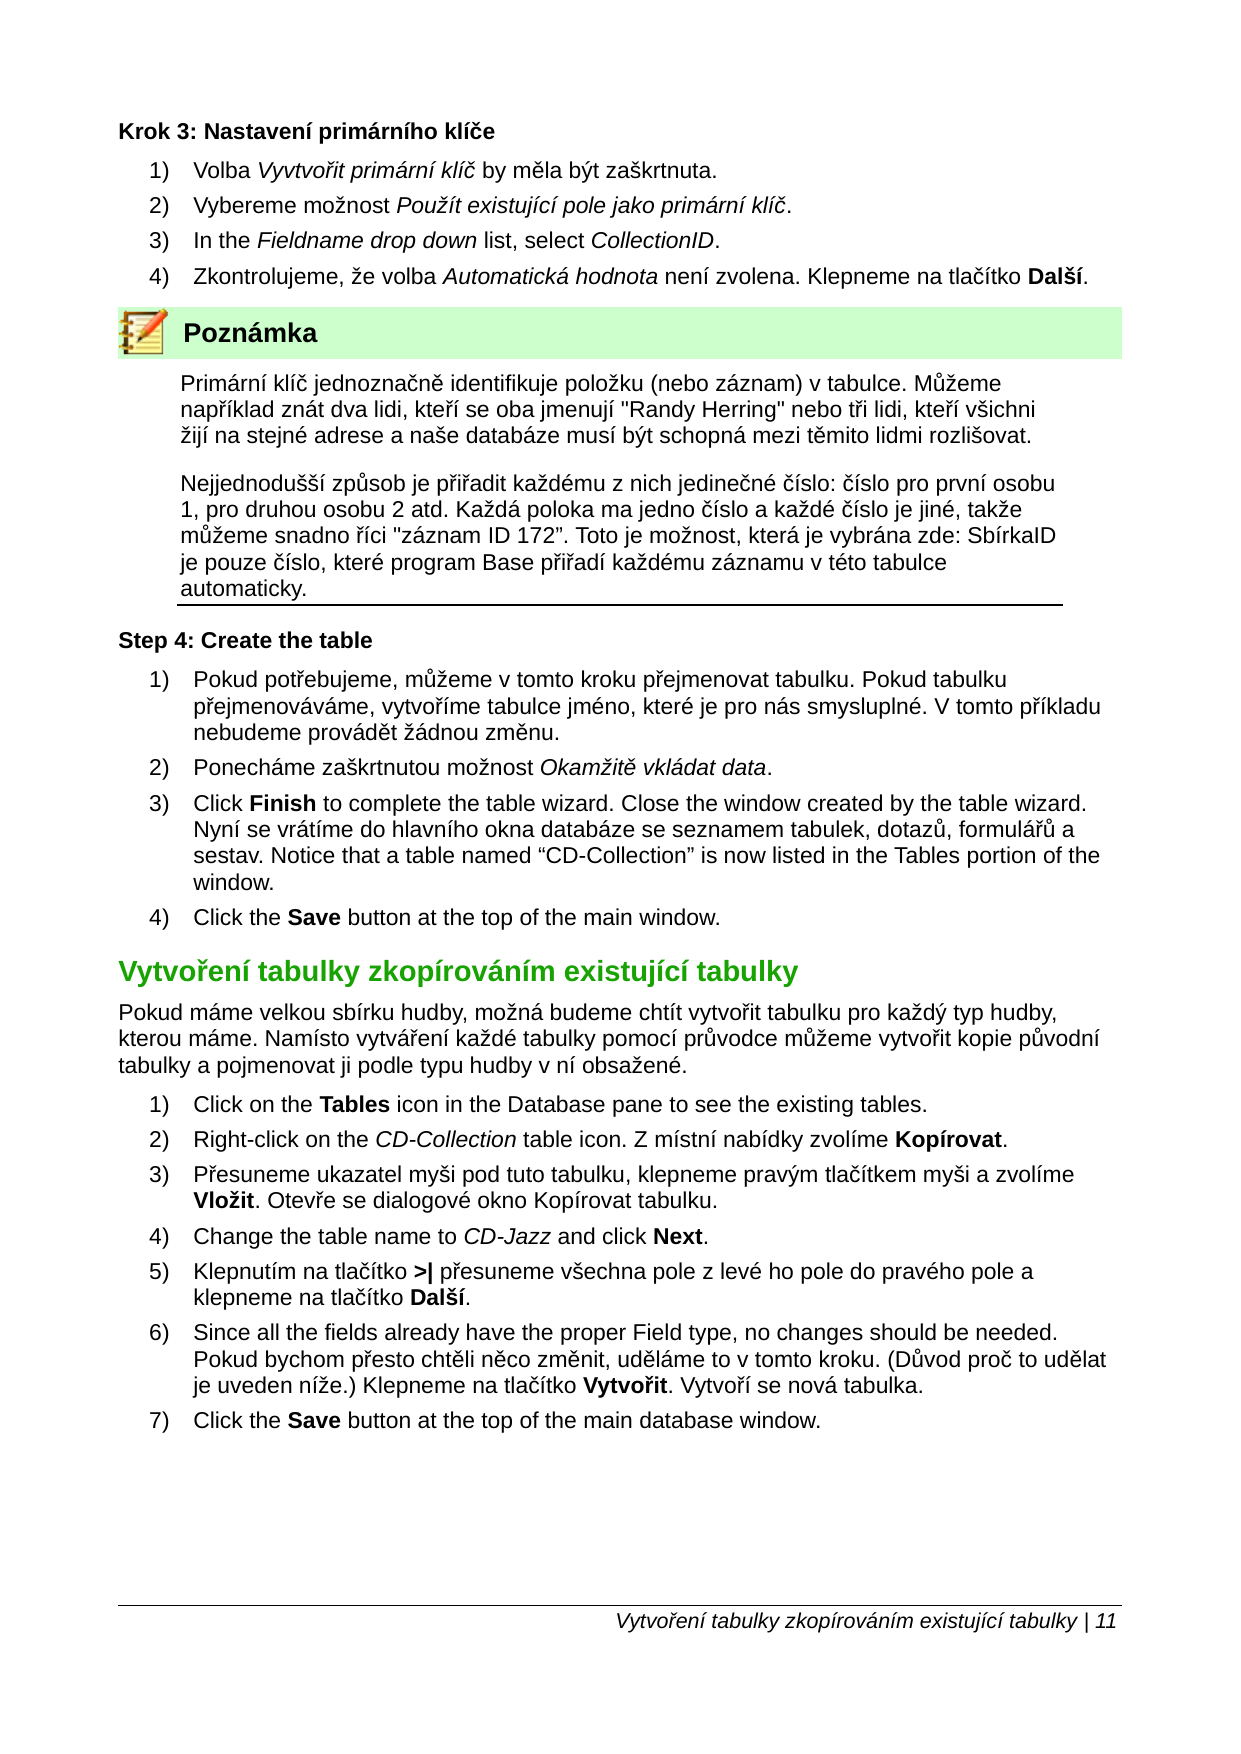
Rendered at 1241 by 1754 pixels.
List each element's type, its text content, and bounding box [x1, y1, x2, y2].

list Pokud potřebujeme, můžeme v tomto kroku přejmenovat tabulku. Pokud tabulku přejmenováváme, vytvoříme tabulce jméno, které je pro nás smysluplné. V tomto příkladu nebudeme provádět žádnou změnu. [169, 666, 1122, 745]
picture [119, 307, 170, 358]
text Krok 3: Nastavení primárního klíče [118, 118, 1122, 144]
text Nejjednodušší způsob je přiřadit každému z nich jedinečné číslo: číslo pro první osobu 1, pro druhou osobu 2 atd. Každá poloka ma jedno číslo a každé číslo je jiné, takže můžeme snadno říci "záznam ID 172”. Toto je možnost, která je vybrána zde: SbírkaID je pouze číslo, které program Base přiřadí každému záznamu v této tabulce automaticky. [177, 467, 1063, 604]
list Vybereme možnost Použít existující pole jako primární klíč. [169, 192, 1122, 218]
subtitle Poznámka [118, 307, 1122, 359]
text Primární klíč jednoznačně identifikuje položku (nebo záznam) v tabulce. Můžeme například znát dva lidi, kteří se oba jmenují "Randy Herring" nebo tři lidi, kteří všichni žijí na stejné adrese a naše databáze musí být schopná mezi těmito lidmi rozlišovat. [177, 366, 1063, 448]
list Ponecháme zaškrtnutou možnost Okamžitě vkládat data. [169, 754, 1122, 781]
list Change the table name to CD-Jazz and click Next. [169, 1223, 1122, 1249]
list Click on the Tables icon in the Database pane to see the existing tables. [169, 1091, 1122, 1117]
list Click the Save button at the top of the main database window. [169, 1407, 1122, 1434]
list Right-click on the CD-Collection table icon. Z místní nabídky zvolíme Kopírovat. [169, 1126, 1122, 1152]
subtitle Vytvoření tabulky zkopírováním existující tabulky [118, 954, 1122, 987]
list Volba Vyvtvořit primární klíč by měla být zaškrtnuta. [169, 157, 1122, 183]
text Step 4: Create the table [118, 627, 1122, 654]
list Since all the fields already have the proper Field type, no changes should be needed. Pokud bychom přesto chtěli něco změnit, uděláme to v tomto kroku. (Důvod proč to udělat je uveden níže.) Klepneme na tlačítko Vytvořit. Vytvoří se nová tabulka. [169, 1319, 1122, 1398]
list Zkontrolujeme, že volba Automatická hodnota není zvolena. Klepneme na tlačítko Další. [169, 263, 1122, 289]
list Přesuneme ukazatel myši pod tuto tabulku, klepneme pravým tlačítkem myši a zvolíme Vložit. Otevře se dialogové okno Kopírovat tabulku. [169, 1161, 1122, 1214]
list Click the Save button at the top of the main window. [169, 904, 1122, 930]
text Pokud máme velkou sbírku hudby, možná budeme chtít vytvořit tabulku pro každý typ hudby, kterou máme. Namísto vytváření každé tabulky pomocí průvodce můžeme vytvořit kopie původní tabulky a pojmenovat ji podle typu hudby v ní obsažené. [118, 999, 1122, 1078]
list Klepnutím na tlačítko >| přesuneme všechna pole z levé ho pole do pravého pole a klepneme na tlačítko Další. [169, 1258, 1122, 1311]
list In the Fieldname drop down list, select CollectionID. [169, 227, 1122, 254]
list Click Finish to complete the table wizard. Close the window created by the table wizard. Nyní se vrátíme do hlavního okna databáze se seznamem tabulek, dotazů, formulářů a sestav. Notice that a table named “CD-Collection” is now listed in the Tables portion of the window. [169, 789, 1122, 895]
